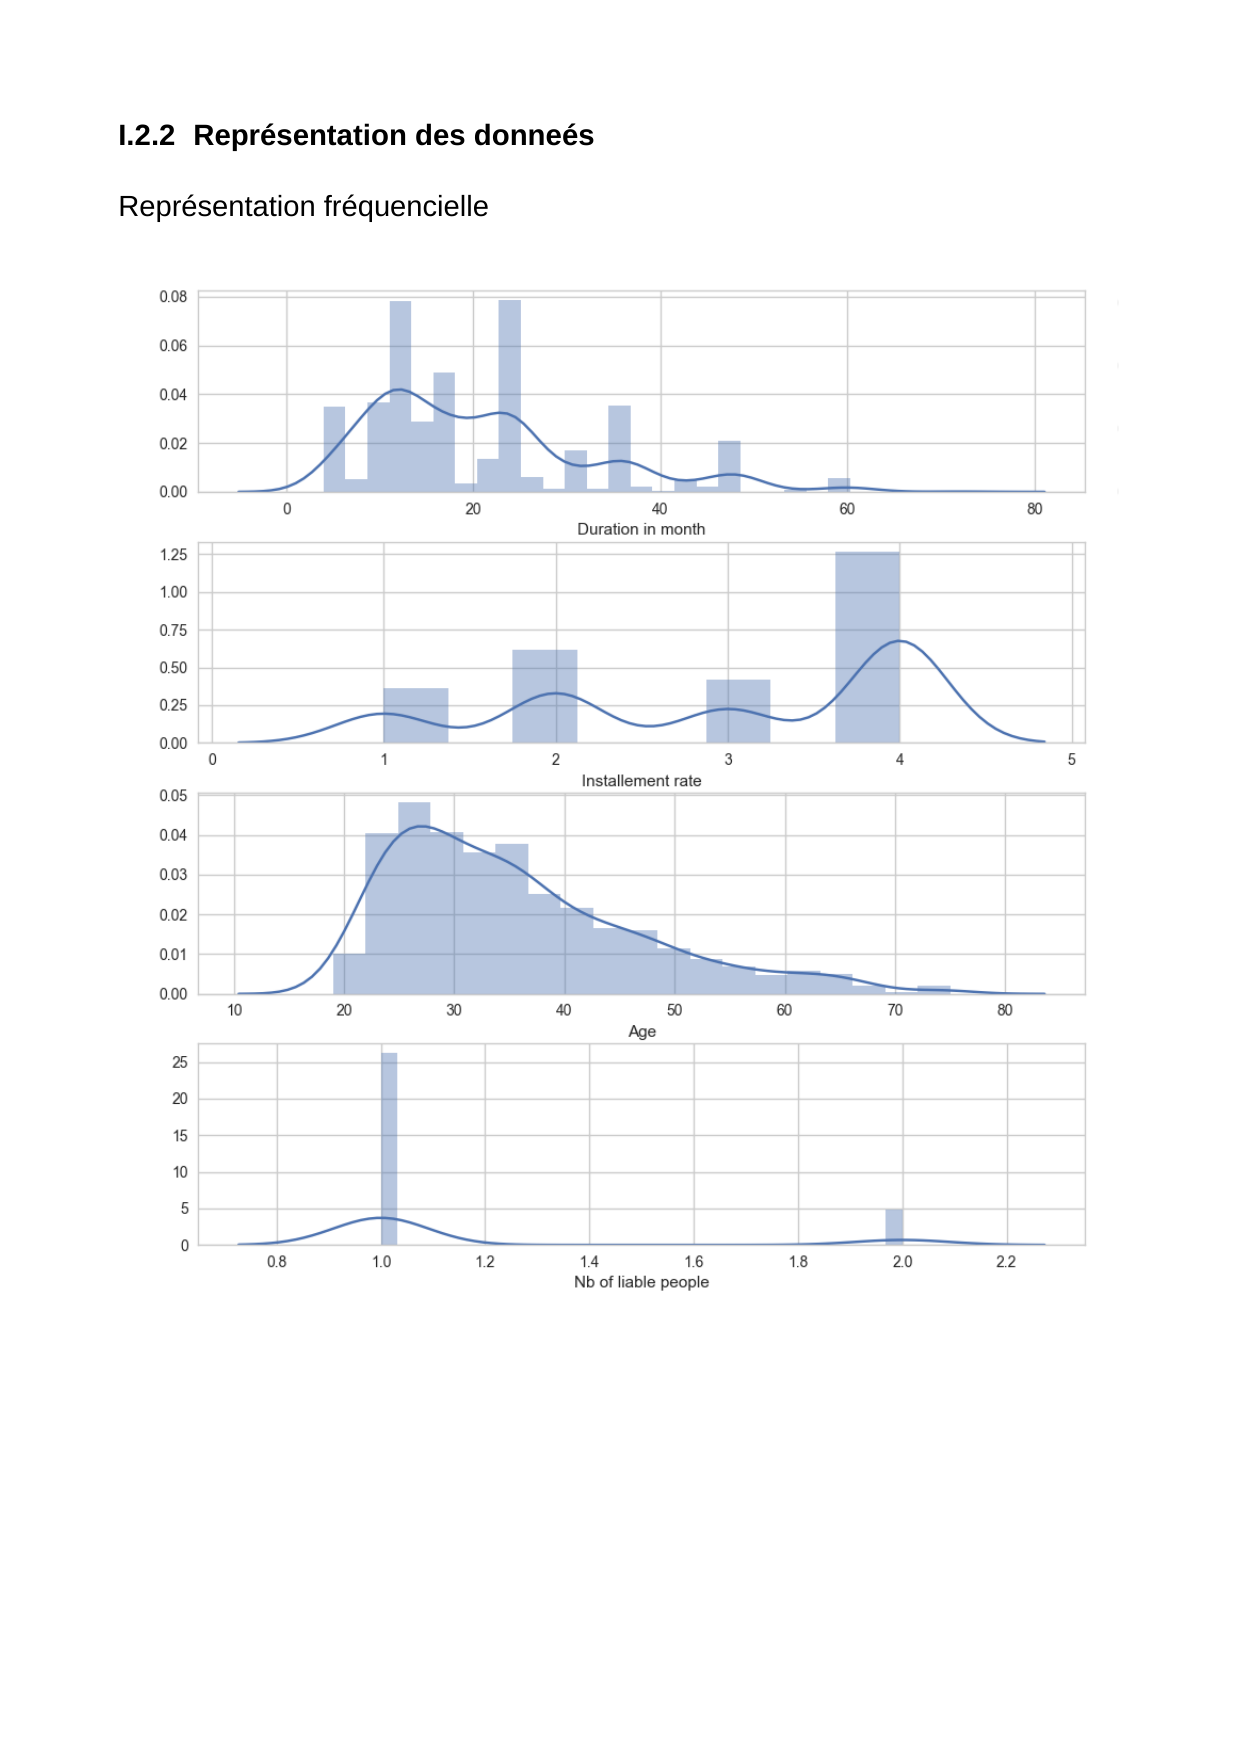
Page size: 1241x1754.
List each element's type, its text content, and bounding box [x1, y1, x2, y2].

subtitle Représentation des donneés [118, 118, 1122, 152]
subtitle Représentation fréquencielle [118, 189, 1122, 223]
picture [118, 235, 1119, 1296]
